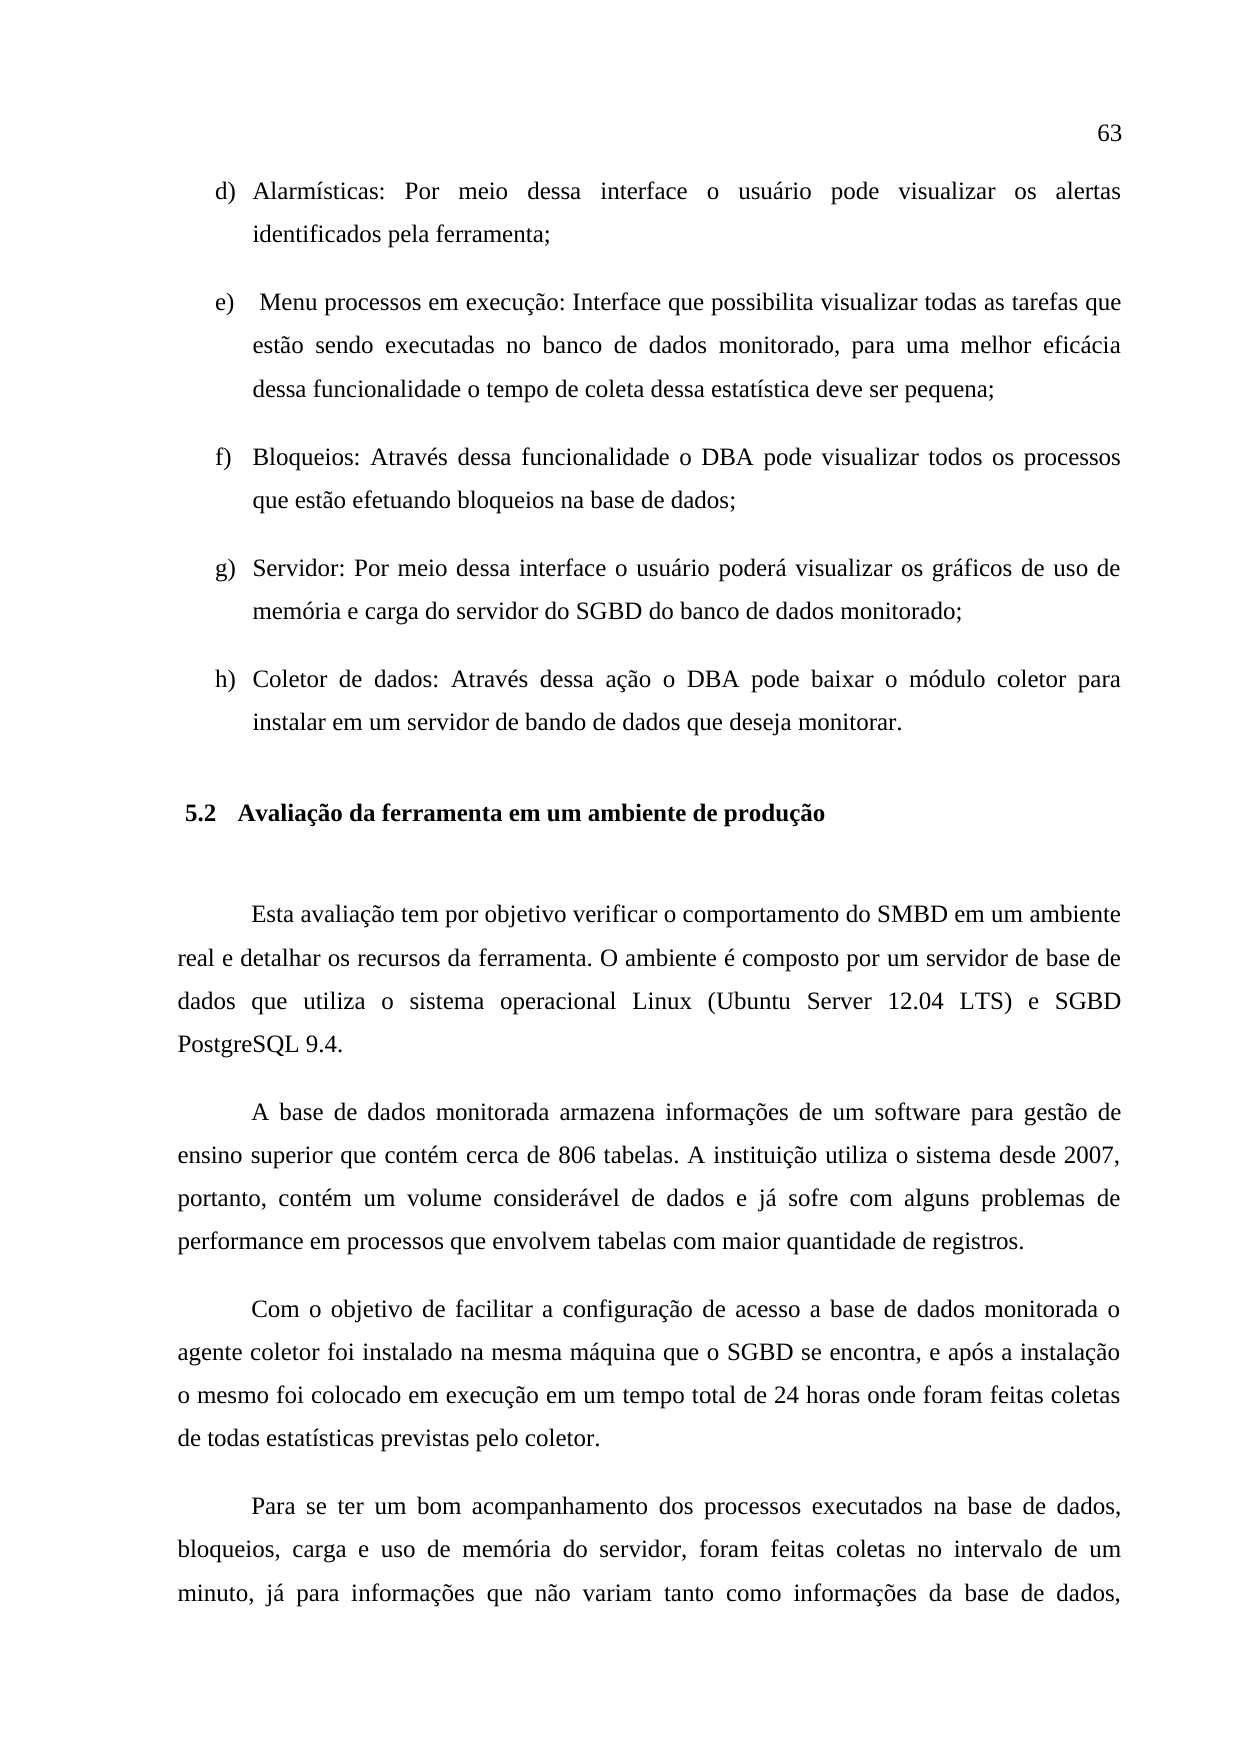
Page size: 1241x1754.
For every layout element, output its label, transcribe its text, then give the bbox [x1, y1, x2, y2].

list Menu processos em execução: Interface que possibilita visualizar todas as tarefas que estão sendo executadas no banco de dados monitorado, para uma melhor eficácia dessa funcionalidade o tempo de coleta dessa estatística deve ser pequena; [215, 287, 1122, 402]
list Coletor de dados: Através dessa ação o DBA pode baixar o módulo coletor para instalar em um servidor de bando de dados que deseja monitorar. [215, 664, 1122, 736]
list Alarmísticas: Por meio dessa interface o usuário pode visualizar os alertas identificados pela ferramenta; [215, 176, 1122, 248]
list Avaliação da ferramenta em um ambiente de produção [185, 798, 1122, 827]
list Servidor: Por meio dessa interface o usuário poderá visualizar os gráficos de uso de memória e carga do servidor do SGBD do banco de dados monitorado; [215, 553, 1122, 624]
text Com o objetivo de facilitar a configuração de acesso a base de dados monitorada o agente coletor foi instalado na mesma máquina que o SGBD se encontra, e após a instalação o mesmo foi colocado em execução em um tempo total de 24 horas onde foram feitas coletas de todas estatísticas previstas pelo coletor. [177, 1294, 1122, 1452]
text Esta avaliação tem por objetivo verificar o comportamento do SMBD em um ambiente real e detalhar os recursos da ferramenta. O ambiente é composto por um servidor de base de dados que utiliza o sistema operacional Linux (Ubuntu Server 12.04 LTS) e SGBD PostgreSQL 9.4. [177, 899, 1122, 1058]
list Bloqueios: Através dessa funcionalidade o DBA pode visualizar todos os processos que estão efetuando bloqueios na base de dados; [215, 442, 1122, 513]
text A base de dados monitorada armazena informações de um software para gestão de ensino superior que contém cerca de 806 tabelas. A instituição utiliza o sistema desde 2007, portanto, contém um volume considerável de dados e já sofre com alguns problemas de performance em processos que envolvem tabelas com maior quantidade de registros. [177, 1097, 1122, 1255]
text Para se ter um bom acompanhamento dos processos executados na base de dados, bloqueios, carga e uso de memória do servidor, foram feitas coletas no intervalo de um minuto, já para informações que não variam tanto como informações da base de dados, [177, 1491, 1122, 1606]
